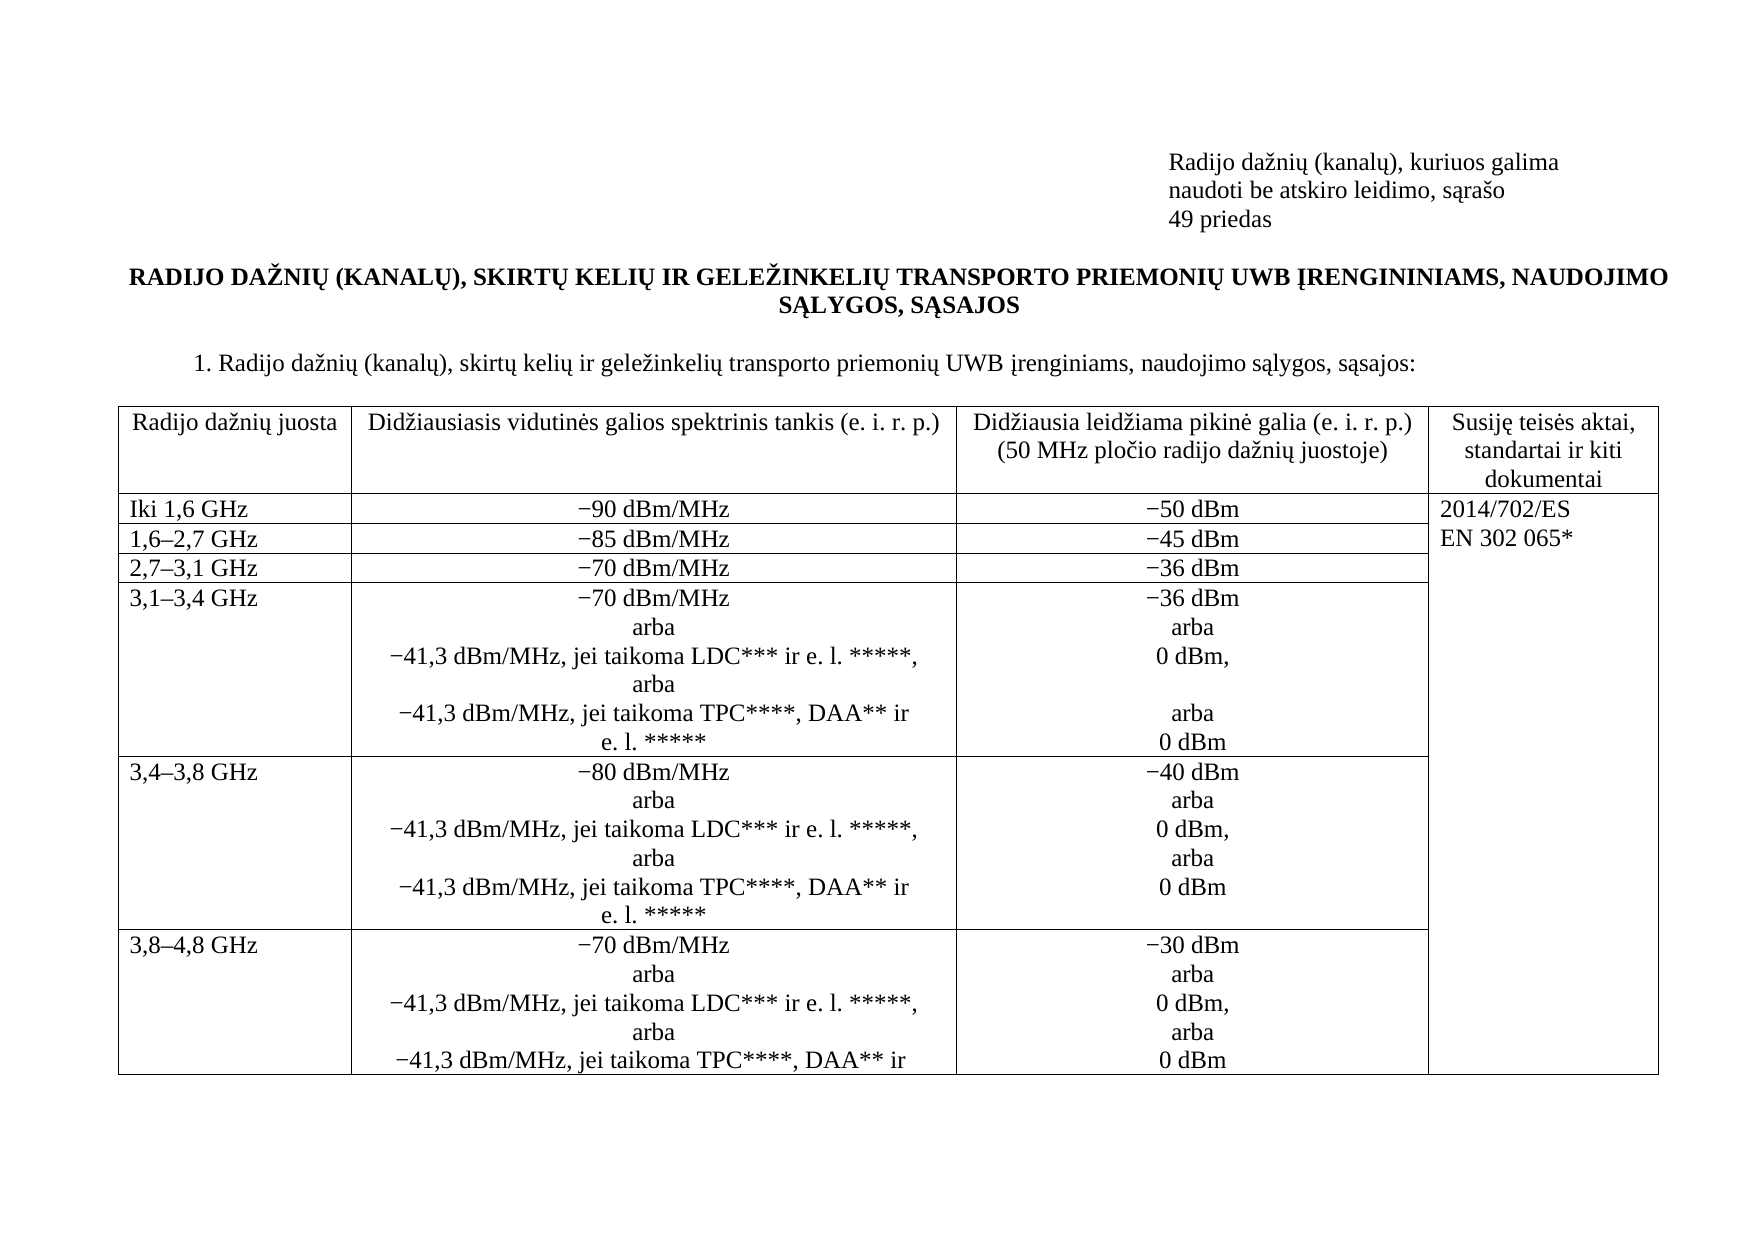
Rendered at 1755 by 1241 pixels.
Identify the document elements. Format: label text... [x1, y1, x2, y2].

table_cell −40 dBm arba 0 dBm, arba 0 dBm [957, 757, 1428, 929]
text 1. Radijo dažnių (kanalų), skirtų kelių ir geležinkelių transporto priemonių UWB įrenginiams, naudojimo sąlygos, sąsajos: [118, 348, 1680, 377]
table_cell −70 dBm/MHz arba −41,3 dBm/MHz, jei taikoma LDC*** ir e. l. *****, arba −41,3 dBm/MHz, jei taikoma TPC****, DAA** ir e. l. ***** [352, 583, 956, 756]
table_cell −70 dBm/MHz [352, 554, 956, 582]
text naudoti be atskiro leidimo, sąrašo [118, 176, 1680, 204]
table_cell −70 dBm/MHz arba −41,3 dBm/MHz, jei taikoma LDC*** ir e. l. *****, arba −41,3 dBm/MHz, jei taikoma TPC****, DAA** ir [352, 930, 956, 1074]
table_header Didžiausia leidžiama pikinė galia (e. i. r. p.) (50 MHz pločio radijo dažnių juostoje) [957, 407, 1428, 493]
table_header Radijo dažnių juosta [119, 407, 351, 493]
table_cell −50 dBm [957, 494, 1428, 523]
table_cell 1,6–2,7 GHz [119, 524, 351, 552]
table_header Didžiausiasis vidutinės galios spektrinis tankis (e. i. r. p.) [352, 407, 956, 493]
table_cell −90 dBm/MHz [352, 494, 956, 523]
table_cell 2014/702/ES EN 302 065* [1429, 494, 1658, 1074]
table_cell −36 dBm [957, 554, 1428, 582]
text 49 priedas [118, 204, 1680, 233]
table_header Susiję teisės aktai, standartai ir kiti dokumentai [1429, 407, 1658, 493]
table_cell −36 dBm arba 0 dBm, arba 0 dBm [957, 583, 1428, 756]
text Radijo dažnių (kanalų), kuriuos galima [118, 147, 1680, 176]
table_cell −30 dBm arba 0 dBm, arba 0 dBm [957, 930, 1428, 1074]
table_cell 3,8–4,8 GHz [119, 930, 351, 1074]
table_cell 2,7–3,1 GHz [119, 554, 351, 582]
table_cell −80 dBm/MHz arba −41,3 dBm/MHz, jei taikoma LDC*** ir e. l. *****, arba −41,3 dBm/MHz, jei taikoma TPC****, DAA** ir e. l. ***** [352, 757, 956, 929]
table_cell −45 dBm [957, 524, 1428, 552]
text RADIJO DAŽNIŲ (KANALŲ), SKIRTŲ KELIŲ IR GELEŽINKELIŲ TRANSPORTO PRIEMONIŲ UWB ĮRENGININIAMS, NAUDOJIMO SĄLYGOS, SĄSAJOS [118, 262, 1680, 319]
table_cell 3,4–3,8 GHz [119, 757, 351, 929]
table_cell −85 dBm/MHz [352, 524, 956, 552]
table_cell 3,1–3,4 GHz [119, 583, 351, 756]
table_cell Iki 1,6 GHz [119, 494, 351, 523]
